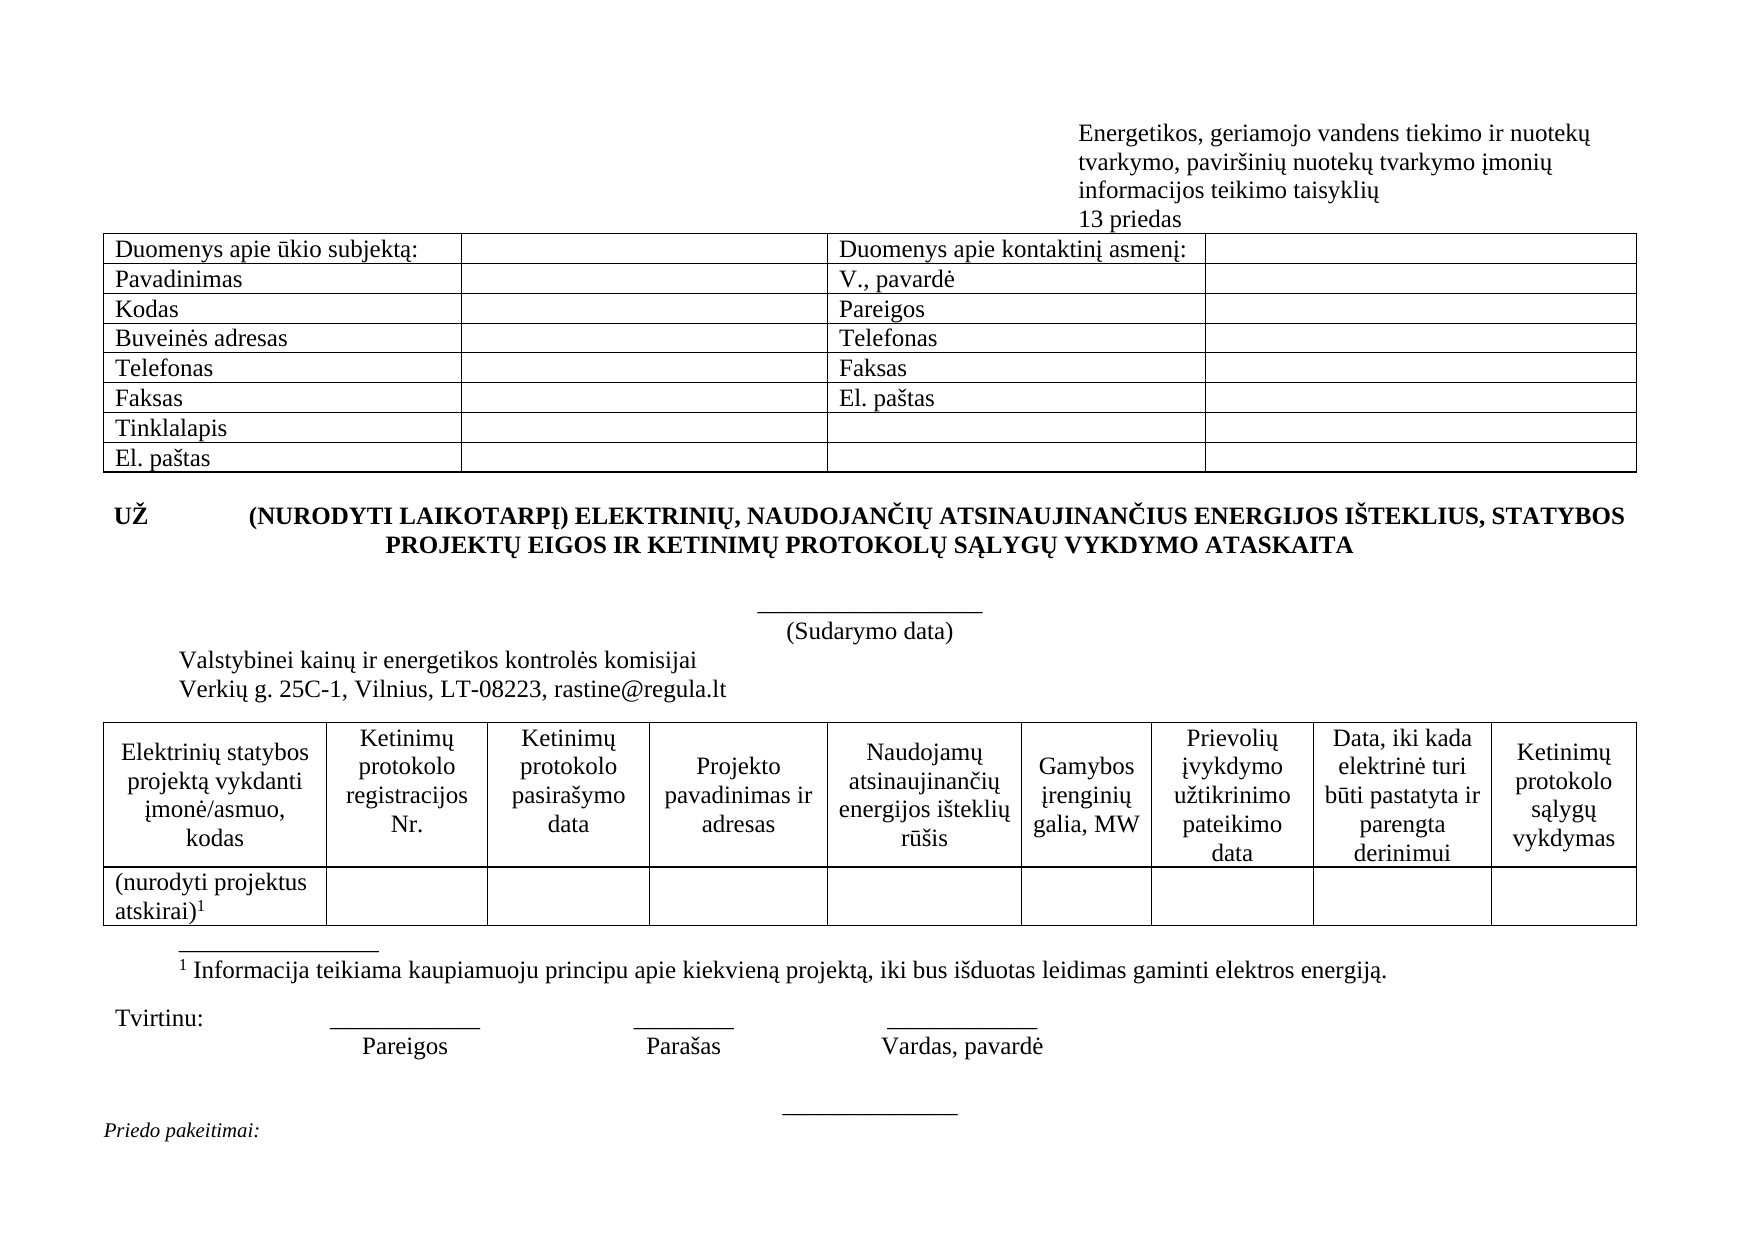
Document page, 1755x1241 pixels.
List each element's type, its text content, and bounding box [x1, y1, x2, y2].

table_header Naudojamų atsinaujinančių energijos išteklių rūšis [828, 723, 1021, 866]
table_cell El. paštas [828, 383, 1205, 412]
table_cell [488, 868, 649, 925]
table_cell [1206, 264, 1636, 293]
table_cell [1206, 443, 1636, 471]
table_cell Pavadinimas [104, 264, 461, 293]
text __________________ [103, 587, 1636, 616]
table_cell [828, 413, 1205, 442]
table_cell [462, 353, 827, 382]
text ________________ [103, 926, 1636, 955]
text Verkių g. 25C-1, Vilnius, LT-08223, rastine@regula.lt [103, 674, 1636, 702]
table_cell Kodas [104, 294, 461, 322]
table_header [1206, 234, 1636, 263]
text Priedo pakeitimai: [103, 1118, 1636, 1142]
table_cell [1152, 868, 1313, 925]
table_cell Pareigos [828, 294, 1205, 322]
table_cell Telefonas [104, 353, 461, 382]
table_cell [462, 294, 827, 322]
table_cell (nurodyti projektus atskirai)1 [104, 868, 326, 925]
table_cell [1206, 413, 1636, 442]
table_header Ketinimų protokolo pasirašymo data [488, 723, 649, 866]
text ______________ [103, 1089, 1636, 1118]
table_cell [462, 383, 827, 412]
table_header Duomenys apie kontaktinį asmenį: [828, 234, 1205, 263]
table_cell Buveinės adresas [104, 324, 461, 352]
table_cell [1492, 868, 1636, 925]
table_header Gamybos įrenginių galia, MW [1022, 723, 1151, 866]
table_cell [462, 443, 827, 471]
table_cell El. paštas [104, 443, 461, 471]
table_header Elektrinių statybos projektą vykdanti įmonė/asmuo, kodas [104, 723, 326, 866]
table_cell [462, 324, 827, 352]
table_header Ketinimų protokolo sąlygų vykdymas [1492, 723, 1636, 866]
text (Sudarymo data) [103, 616, 1636, 645]
table_header ________ Parašas [550, 1003, 817, 1060]
table_header Projekto pavadinimas ir adresas [650, 723, 827, 866]
table_cell [650, 868, 827, 925]
table_cell [1206, 324, 1636, 352]
table_cell Faksas [828, 353, 1205, 382]
table_cell [462, 413, 827, 442]
table_header Data, iki kada elektrinė turi būti pastatyta ir parengta derinimui [1314, 723, 1491, 866]
table_header ____________ Vardas, pavardė [817, 1003, 1107, 1060]
table_cell [1206, 294, 1636, 322]
table_header Ketinimų protokolo registracijos Nr. [327, 723, 487, 866]
table_cell [828, 868, 1021, 925]
table_cell [1314, 868, 1491, 925]
table_cell [1022, 868, 1151, 925]
text 13 priedas [1078, 204, 1636, 233]
table_cell Tinklalapis [104, 413, 461, 442]
table_cell [327, 868, 487, 925]
table_cell Telefonas [828, 324, 1205, 352]
table_header Duomenys apie ūkio subjektą: [104, 234, 461, 263]
table_cell [1206, 383, 1636, 412]
table_header [462, 234, 827, 263]
text UŽ (NURODYTI LAIKOTARPĮ) ELEKTRINIŲ, NAUDOJANČIŲ ATSINAUJINANČIUS ENERGIJOS IŠTEKLIUS, STATYBOS PROJEKTŲ EIGOS IR KETINIMŲ PROTOKOLŲ SĄLYGŲ VYKDYMO ATASKAITA [103, 501, 1636, 559]
table_cell [462, 264, 827, 293]
table_header Tvirtinu: [104, 1003, 259, 1060]
table_cell V., pavardė [828, 264, 1205, 293]
text Energetikos, geriamojo vandens tiekimo ir nuotekų tvarkymo, paviršinių nuotekų tvarkymo įmonių informacijos teikimo taisyklių [1078, 118, 1636, 204]
table_header ____________ Pareigos [260, 1003, 550, 1060]
table_header Prievolių įvykdymo užtikrinimo pateikimo data [1152, 723, 1313, 866]
text 1 Informacija teikiama kaupiamuoju principu apie kiekvieną projektą, iki bus išduotas leidimas gaminti elektros energiją. [103, 955, 1636, 983]
text Valstybinei kainų ir energetikos kontrolės komisijai [103, 645, 1636, 674]
table_cell [1206, 353, 1636, 382]
table_cell [828, 443, 1205, 471]
table_cell Faksas [104, 383, 461, 412]
